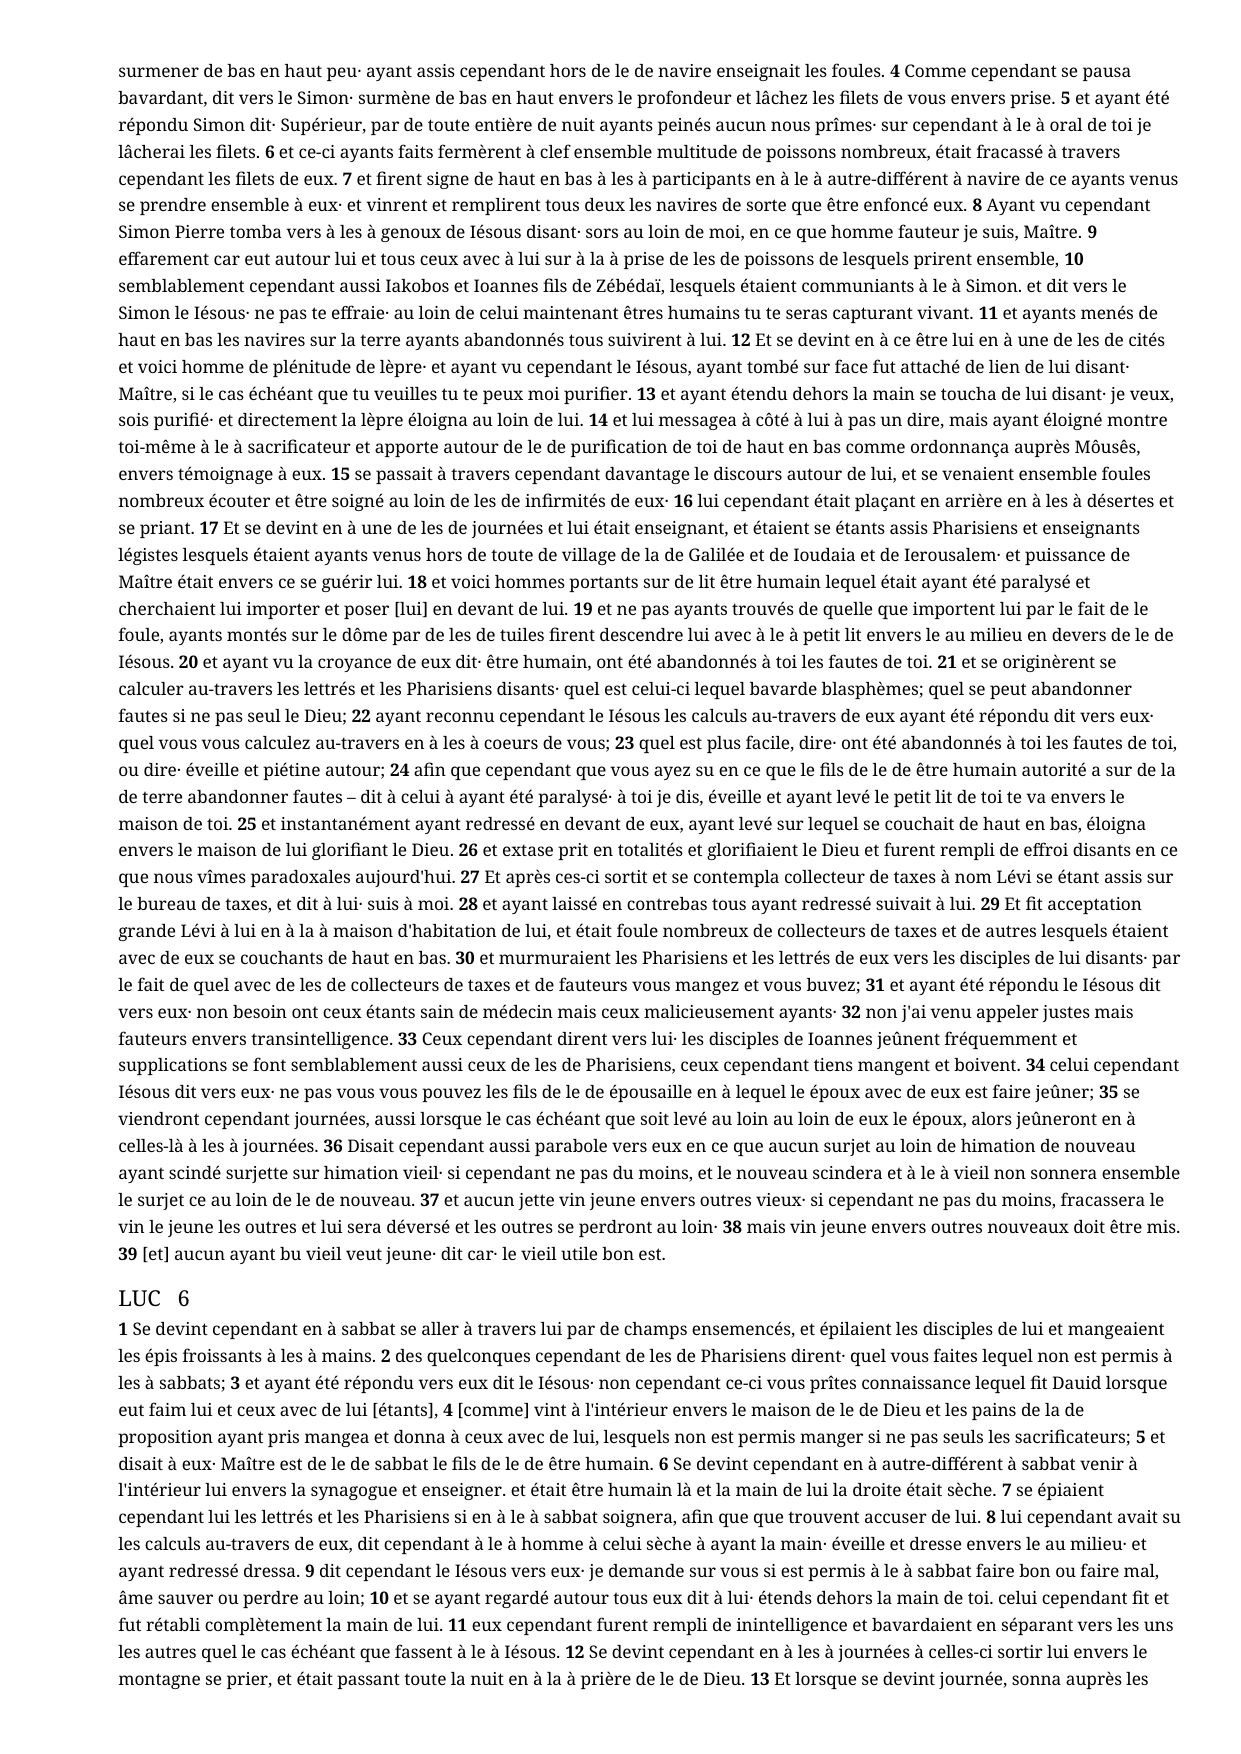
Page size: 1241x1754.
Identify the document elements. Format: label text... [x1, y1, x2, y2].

text LUC 6 [118, 1283, 1181, 1313]
text surmener de bas en haut peu· ayant assis cependant hors de le de navire enseignait les foules. 4 Comme cependant se pausa bavardant, dit vers le Simon· surmène de bas en haut envers le profondeur et lâchez les filets de vous envers prise. 5 et ayant été répondu Simon dit· Supérieur, par de toute entière de nuit ayants peinés aucun nous prîmes· sur cependant à le à oral de toi je lâcherai les filets. 6 et ce-ci ayants faits fermèrent à clef ensemble multitude de poissons nombreux, était fracassé à travers cependant les filets de eux. 7 et firent signe de haut en bas à les à participants en à le à autre-différent à navire de ce ayants venus se prendre ensemble à eux· et vinrent et remplirent tous deux les navires de sorte que être enfoncé eux. 8 Ayant vu cependant Simon Pierre tomba vers à les à genoux de Iésous disant· sors au loin de moi, en ce que homme fauteur je suis, Maître. 9 effarement car eut autour lui et tous ceux avec à lui sur à la à prise de les de poissons de lesquels prirent ensemble, 10 semblablement cependant aussi Iakobos et Ioannes fils de Zébédaï, lesquels étaient communiants à le à Simon. et dit vers le Simon le Iésous· ne pas te effraie· au loin de celui maintenant êtres humains tu te seras capturant vivant. 11 et ayants menés de haut en bas les navires sur la terre ayants abandonnés tous suivirent à lui. 12 Et se devint en à ce être lui en à une de les de cités et voici homme de plénitude de lèpre· et ayant vu cependant le Iésous, ayant tombé sur face fut attaché de lien de lui disant· Maître, si le cas échéant que tu veuilles tu te peux moi purifier. 13 et ayant étendu dehors la main se toucha de lui disant· je veux, sois purifié· et directement la lèpre éloigna au loin de lui. 14 et lui messagea à côté à lui à pas un dire, mais ayant éloigné montre toi-même à le à sacrificateur et apporte autour de le de purification de toi de haut en bas comme ordonnança auprès Môusês, envers témoignage à eux. 15 se passait à travers cependant davantage le discours autour de lui, et se venaient ensemble foules nombreux écouter et être soigné au loin de les de infirmités de eux· 16 lui cependant était plaçant en arrière en à les à désertes et se priant. 17 Et se devint en à une de les de journées et lui était enseignant, et étaient se étants assis Pharisiens et enseignants légistes lesquels étaient ayants venus hors de toute de village de la de Galilée et de Ioudaia et de Ierousalem· et puissance de Maître était envers ce se guérir lui. 18 et voici hommes portants sur de lit être humain lequel était ayant été paralysé et cherchaient lui importer et poser [lui] en devant de lui. 19 et ne pas ayants trouvés de quelle que importent lui par le fait de le foule, ayants montés sur le dôme par de les de tuiles firent descendre lui avec à le à petit lit envers le au milieu en devers de le de Iésous. 20 et ayant vu la croyance de eux dit· être humain, ont été abandonnés à toi les fautes de toi. 21 et se originèrent se calculer au-travers les lettrés et les Pharisiens disants· quel est celui-ci lequel bavarde blasphèmes; quel se peut abandonner fautes si ne pas seul le Dieu; 22 ayant reconnu cependant le Iésous les calculs au-travers de eux ayant été répondu dit vers eux· quel vous vous calculez au-travers en à les à coeurs de vous; 23 quel est plus facile, dire· ont été abandonnés à toi les fautes de toi, ou dire· éveille et piétine autour; 24 afin que cependant que vous ayez su en ce que le fils de le de être humain autorité a sur de la de terre abandonner fautes – dit à celui à ayant été paralysé· à toi je dis, éveille et ayant levé le petit lit de toi te va envers le maison de toi. 25 et instantanément ayant redressé en devant de eux, ayant levé sur lequel se couchait de haut en bas, éloigna envers le maison de lui glorifiant le Dieu. 26 et extase prit en totalités et glorifiaient le Dieu et furent rempli de effroi disants en ce que nous vîmes paradoxales aujourd'hui. 27 Et après ces-ci sortit et se contempla collecteur de taxes à nom Lévi se étant assis sur le bureau de taxes, et dit à lui· suis à moi. 28 et ayant laissé en contrebas tous ayant redressé suivait à lui. 29 Et fit acceptation grande Lévi à lui en à la à maison d'habitation de lui, et était foule nombreux de collecteurs de taxes et de autres lesquels étaient avec de eux se couchants de haut en bas. 30 et murmuraient les Pharisiens et les lettrés de eux vers les disciples de lui disants· par le fait de quel avec de les de collecteurs de taxes et de fauteurs vous mangez et vous buvez; 31 et ayant été répondu le Iésous dit vers eux· non besoin ont ceux étants sain de médecin mais ceux malicieusement ayants· 32 non j'ai venu appeler justes mais fauteurs envers transintelligence. 33 Ceux cependant dirent vers lui· les disciples de Ioannes jeûnent fréquemment et supplications se font semblablement aussi ceux de les de Pharisiens, ceux cependant tiens mangent et boivent. 34 celui cependant Iésous dit vers eux· ne pas vous vous pouvez les fils de le de épousaille en à lequel le époux avec de eux est faire jeûner; 35 se viendront cependant journées, aussi lorsque le cas échéant que soit levé au loin au loin de eux le époux, alors jeûneront en à celles-là à les à journées. 36 Disait cependant aussi parabole vers eux en ce que aucun surjet au loin de himation de nouveau ayant scindé surjette sur himation vieil· si cependant ne pas du moins, et le nouveau scindera et à le à vieil non sonnera ensemble le surjet ce au loin de le de nouveau. 37 et aucun jette vin jeune envers outres vieux· si cependant ne pas du moins, fracassera le vin le jeune les outres et lui sera déversé et les outres se perdront au loin· 38 mais vin jeune envers outres nouveaux doit être mis. 39 [et] aucun ayant bu vieil veut jeune· dit car· le vieil utile bon est. [118, 59, 1181, 1265]
text 1 Se devint cependant en à sabbat se aller à travers lui par de champs ensemencés, et épilaient les disciples de lui et mangeaient les épis froissants à les à mains. 2 des quelconques cependant de les de Pharisiens dirent· quel vous faites lequel non est permis à les à sabbats; 3 et ayant été répondu vers eux dit le Iésous· non cependant ce-ci vous prîtes connaissance lequel fit Dauid lorsque eut faim lui et ceux avec de lui [étants], 4 [comme] vint à l'intérieur envers le maison de le de Dieu et les pains de la de proposition ayant pris mangea et donna à ceux avec de lui, lesquels non est permis manger si ne pas seuls les sacrificateurs; 5 et disait à eux· Maître est de le de sabbat le fils de le de être humain. 6 Se devint cependant en à autre-différent à sabbat venir à l'intérieur lui envers la synagogue et enseigner. et était être humain là et la main de lui la droite était sèche. 7 se épiaient cependant lui les lettrés et les Pharisiens si en à le à sabbat soignera, afin que que trouvent accuser de lui. 8 lui cependant avait su les calculs au-travers de eux, dit cependant à le à homme à celui sèche à ayant la main· éveille et dresse envers le au milieu· et ayant redressé dressa. 9 dit cependant le Iésous vers eux· je demande sur vous si est permis à le à sabbat faire bon ou faire mal, âme sauver ou perdre au loin; 10 et se ayant regardé autour tous eux dit à lui· étends dehors la main de toi. celui cependant fit et fut rétabli complètement la main de lui. 11 eux cependant furent rempli de inintelligence et bavardaient en séparant vers les uns les autres quel le cas échéant que fassent à le à Iésous. 12 Se devint cependant en à les à journées à celles-ci sortir lui envers le montagne se prier, et était passant toute la nuit en à la à prière de le de Dieu. 13 Et lorsque se devint journée, sonna auprès les [118, 1317, 1181, 1690]
